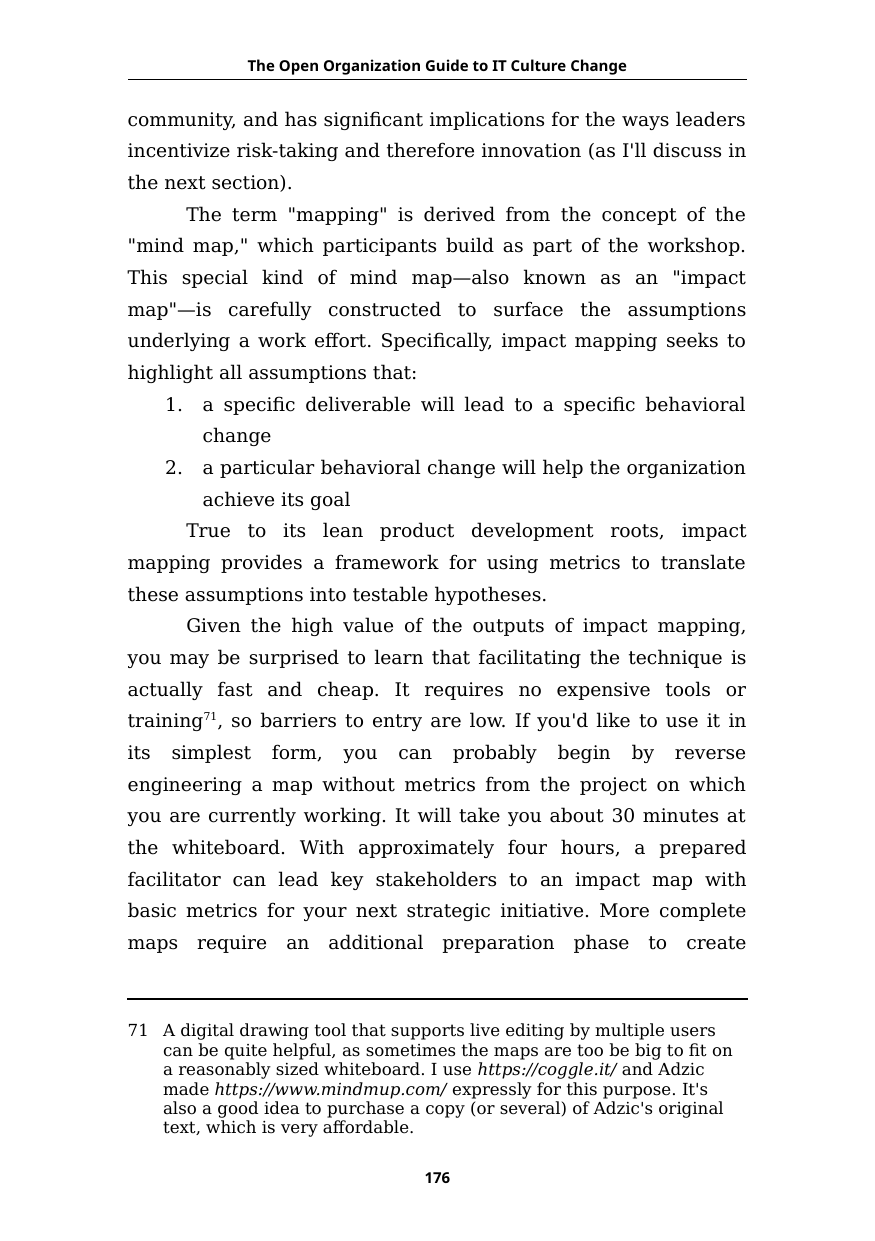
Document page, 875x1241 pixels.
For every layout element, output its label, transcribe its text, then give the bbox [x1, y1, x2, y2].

text The term "mapping" is derived from the concept of the "mind map," which participants build as part of the workshop. This special kind of mind map—also known as an "impact map"—is carefully constructed to surface the assumptions underlying a work effort. Specifically, impact mapping seeks to highlight all assumptions that: [127, 204, 747, 384]
text A digital drawing tool that supports live editing by multiple users can be quite helpful, as sometimes the maps are too be big to fit on a reasonably sized whiteboard. I use https://coggle.it/ and Adzic made https://www.mindmup.com/ expressly for this purpose. It's also a good idea to purchase a copy (or several) of Adzic's original text, which is very affordable. [127, 1021, 747, 1138]
text True to its lean product development roots, impact mapping provides a framework for using metrics to translate these assumptions into testable hypotheses. [127, 520, 747, 606]
list a particular behavioral change will help the organization achieve its goal [165, 457, 747, 511]
list a specific deliverable will lead to a specific behavioral change [165, 394, 747, 447]
text community, and has significant implications for the ways leaders incentivize risk-taking and therefore innovation (as I'll discuss in the next section). [127, 109, 747, 194]
text Given the high value of the outputs of impact mapping, you may be surprised to learn that facilitating the technique is actually fast and cheap. It requires no expensive tools or training, so barriers to entry are low. If you'd like to use it in its simplest form, you can probably begin by reverse engineering a map without metrics from the project on which you are currently working. It will take you about 30 minutes at the whiteboard. With approximately four hours, a prepared facilitator can lead key stakeholders to an impact map with basic metrics for your next strategic initiative. More complete maps require an additional preparation phase to create [127, 615, 747, 954]
